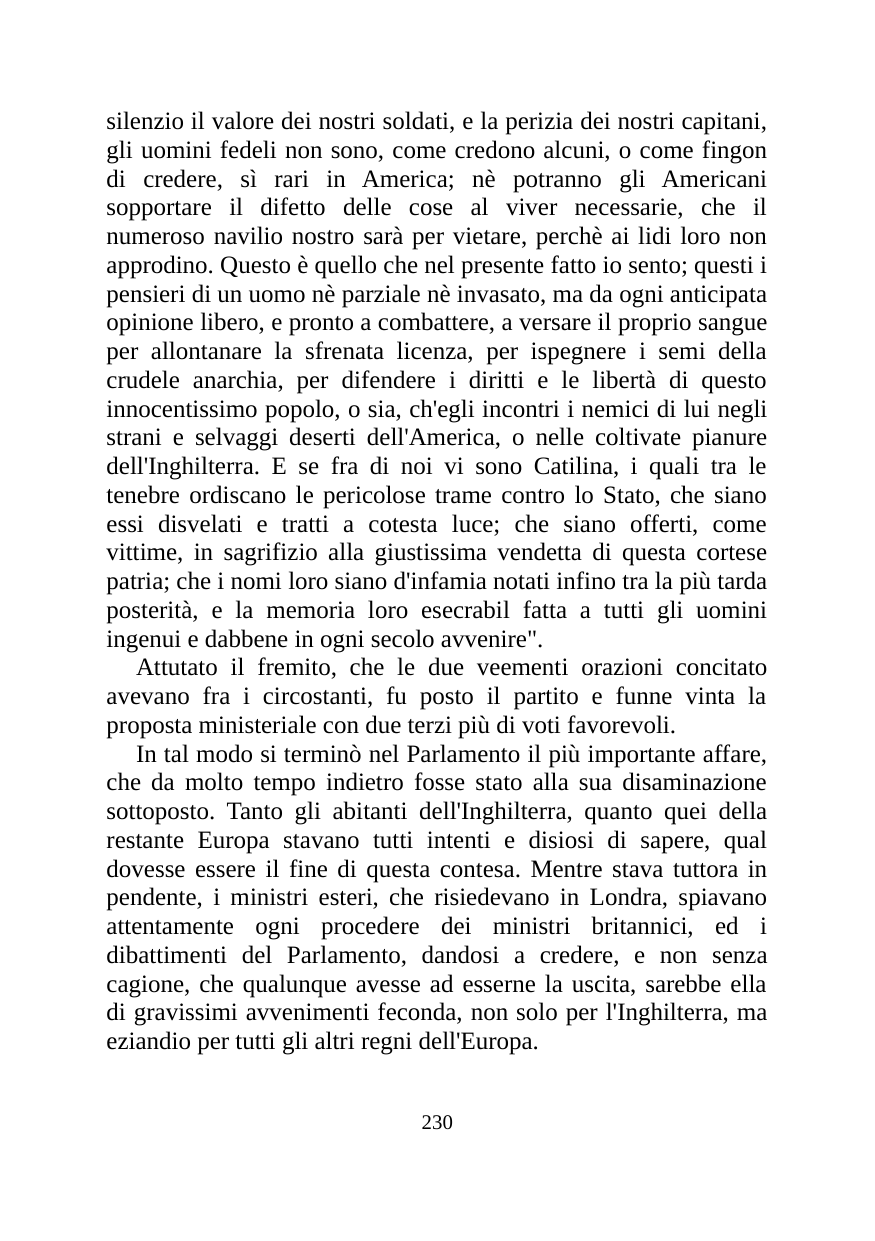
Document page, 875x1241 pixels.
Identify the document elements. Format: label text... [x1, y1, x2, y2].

text silenzio il valore dei nostri soldati, e la perizia dei nostri capitani, gli uomini fedeli non sono, come credono alcuni, o come fingon di credere, sì rari in America; nè potranno gli Americani sopportare il difetto delle cose al viver necessarie, che il numeroso navilio nostro sarà per vietare, perchè ai lidi loro non approdino. Questo è quello che nel presente fatto io sento; questi i pensieri di un uomo nè parziale nè invasato, ma da ogni anticipata opinione libero, e pronto a combattere, a versare il proprio sangue per allontanare la sfrenata licenza, per ispegnere i semi della crudele anarchia, per difendere i diritti e le libertà di questo innocentissimo popolo, o sia, ch'egli incontri i nemici di lui negli strani e selvaggi deserti dell'America, o nelle coltivate pianure dell'Inghilterra. E se fra di noi vi sono Catilina, i quali tra le tenebre ordiscano le pericolose trame contro lo Stato, che siano essi disvelati e tratti a cotesta luce; che siano offerti, come vittime, in sagrifizio alla giustissima vendetta di questa cortese patria; che i nomi loro siano d'infamia notati infino tra la più tarda posterità, e la memoria loro esecrabil fatta a tutti gli uomini ingenui e dabbene in ogni secolo avvenire". [106, 106, 768, 652]
text Attutato il fremito, che le due veementi orazioni concitato avevano fra i circostanti, fu posto il partito e funne vinta la proposta ministeriale con due terzi più di voti favorevoli. [106, 652, 768, 739]
text In tal modo si terminò nel Parlamento il più importante affare, che da molto tempo indietro fosse stato alla sua disaminazione sottoposto. Tanto gli abitanti dell'Inghilterra, quanto quei della restante Europa stavano tutti intenti e disiosi di sapere, qual dovesse essere il fine di questa contesa. Mentre stava tuttora in pendente, i ministri esteri, che risiedevano in Londra, spiavano attentamente ogni procedere dei ministri britannici, ed i dibattimenti del Parlamento, dandosi a credere, e non senza cagione, che qualunque avesse ad esserne la uscita, sarebbe ella di gravissimi avvenimenti feconda, non solo per l'Inghilterra, ma eziandio per tutti gli altri regni dell'Europa. [106, 739, 768, 1055]
